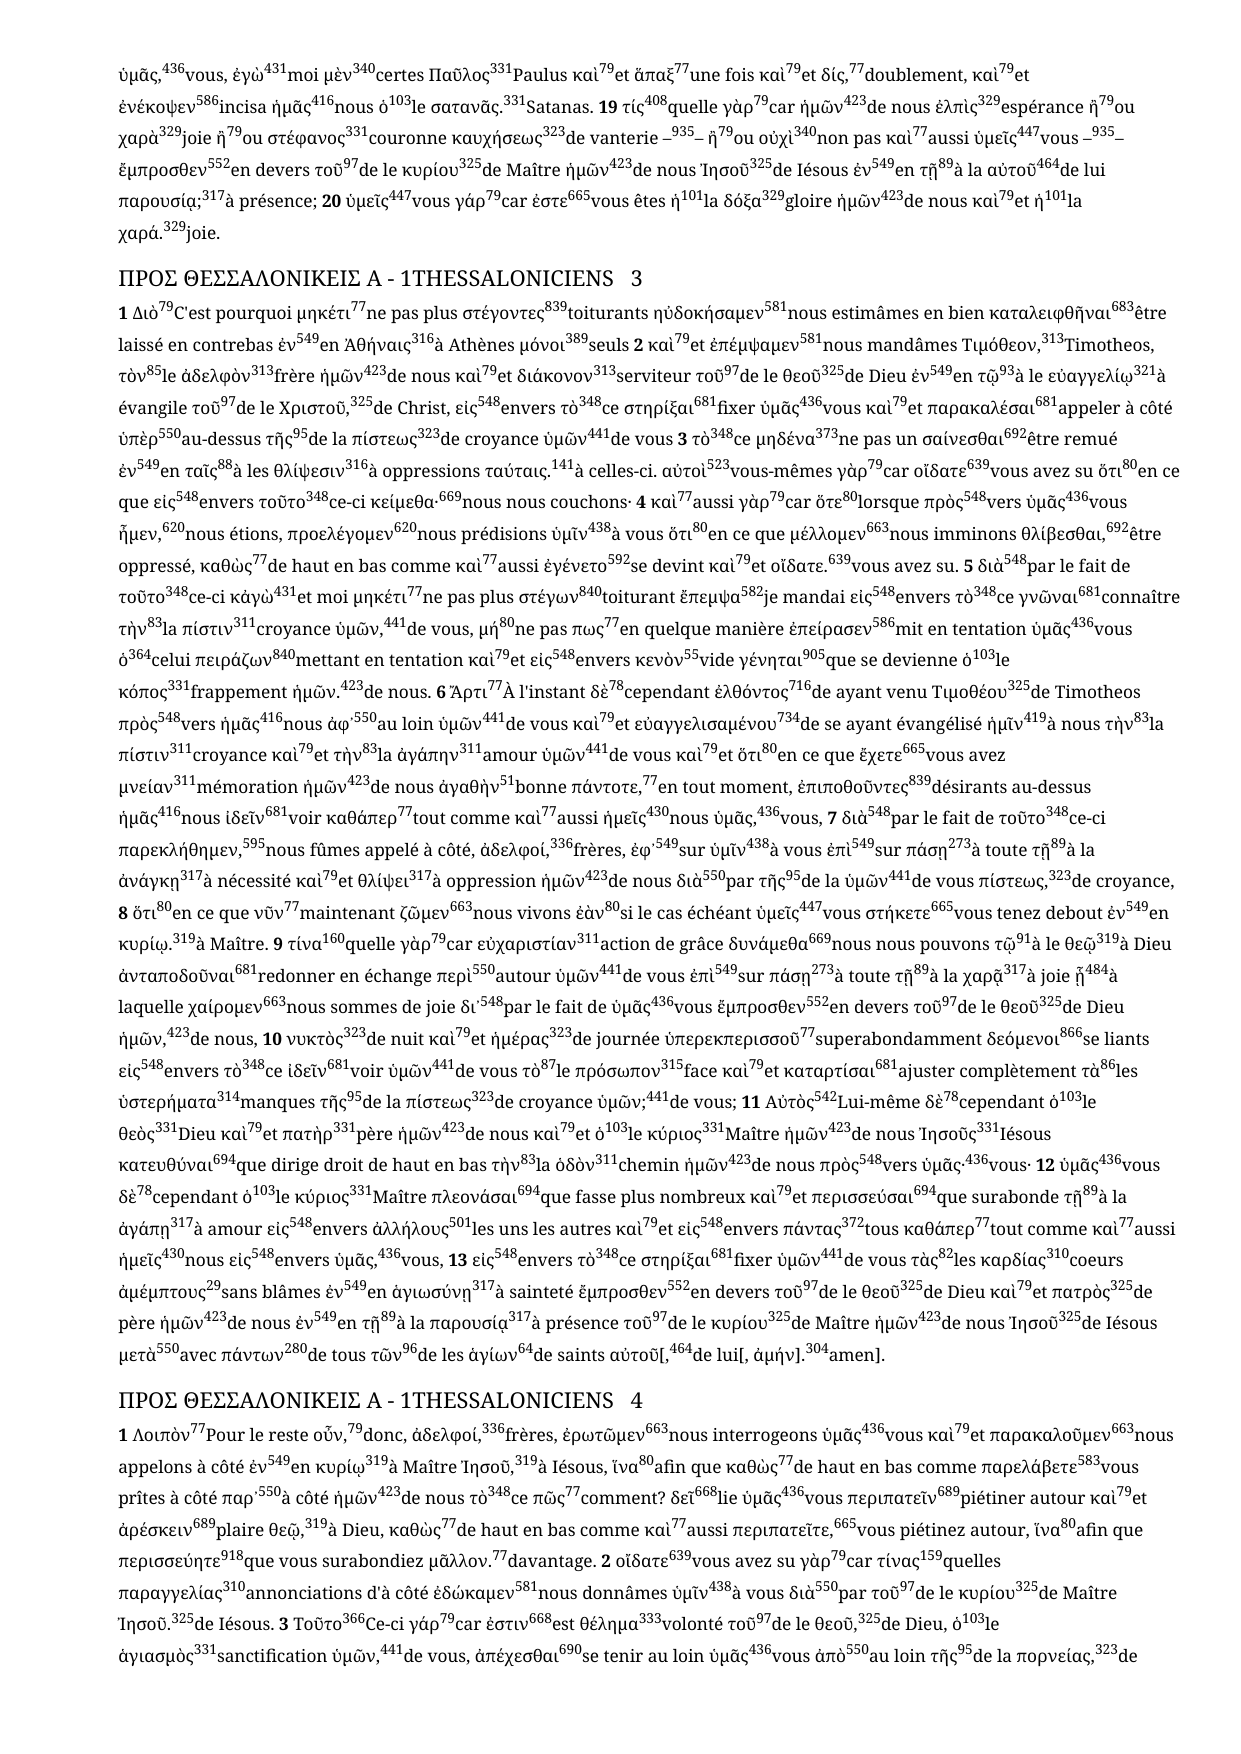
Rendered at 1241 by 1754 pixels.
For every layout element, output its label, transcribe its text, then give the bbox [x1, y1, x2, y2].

text 1 Λοιπὸν77Pour le reste οὖν,79donc, ἀδελφοί,336frères, ἐρωτῶμεν663nous interrogeons ὑμᾶς436vous καὶ79et παρακαλοῦμεν663nous appelons à côté ἐν549en κυρίῳ319à Maître Ἰησοῦ,319à Iésous, ἵνα80afin que καθὼς77de haut en bas comme παρελάβετε583vous prîtes à côté παρ᾽550à côté ἡμῶν423de nous τὸ348ce πῶς77comment? δεῖ668lie ὑμᾶς436vous περιπατεῖν689piétiner autour καὶ79et ἀρέσκειν689plaire θεῷ,319à Dieu, καθὼς77de haut en bas comme καὶ77aussi περιπατεῖτε,665vous piétinez autour, ἵνα80afin que περισσεύητε918que vous surabondiez μᾶλλον.77davantage. 2 οἴδατε639vous avez su γὰρ79car τίνας159quelles παραγγελίας310annonciations d'à côté ἐδώκαμεν581nous donnâmes ὑμῖν438à vous διὰ550par τοῦ97de le κυρίου325de Maître Ἰησοῦ.325de Iésous. 3 Τοῦτο366Ce-ci γάρ79car ἐστιν668est θέλημα333volonté τοῦ97de le θεοῦ,325de Dieu, ὁ103le ἁγιασμὸς331sanctification ὑμῶν,441de vous, ἀπέχεσθαι690se tenir au loin ὑμᾶς436vous ἀπὸ550au loin τῆς95de la πορνείας,323de pornation, 4 εἰδέναι686avoir su ἕκαστον373chacun ὑμῶν441de vous τὸ87le ἑαυτοῦ537de lui-même σκεῦος315ustensile κτᾶσθαι690se acquérir ἐν549en ἁγιασμῷ319à sanctification καὶ79et τιμῇ,317à valeur, 5 μὴ77ne pas ἐν549en πάθει321à passion ἐπιθυμίας323de désir en fureur καθάπερ77tout comme καὶ77aussi τὰ104les ἔθνη332ethnies τὰ365ces μὴ77ne pas εἰδότα784ayants sus τὸν85le θεόν,313Dieu, 6 τὸ348ce μὴ77ne pas ὑπερβαίνειν689surpasser καὶ79et πλεονεκτεῖν689abuser ἐν549en τῷ93à le πράγματι321à acte τὸν85le ἀδελφὸν313frère αὐτοῦ,464de lui, διότι80parce que ἔκδικος47vengeur κύριος331Maître περὶ550autour πάντων282de tous τούτων,359de ces-ci, καθὼς77de haut en bas comme καὶ77aussi προείπαμεν581nous prédîmes ὑμῖν438à vous καὶ79et διεμαρτυράμεθα.587nous nous passâmes témoignage. 7 οὐ77non γὰρ79car ἐκάλεσεν586appela ἡμᾶς416nous ὁ103le θεὸς331Dieu ἐπὶ549sur ἀκαθαρσίᾳ317à impureté ἀλλ᾽79mais ἐν549en ἁγιασμῷ.319à sanctification. 8 τοιγαροῦν79certes car donc ὁ364celui ἀθετῶν840démettant οὐκ77non ἄνθρωπον313être humain ἀθετεῖ668démet ἀλλὰ79mais τὸν85le θεὸν313Dieu τὸν346celui [καὶ]79[et] διδόντα822donnant τὸ87le πνεῦμα315souffle αὐτοῦ464de lui τὸ87le ἅγιον6saint εἰς548envers ὑμᾶς.436vous. 9 Περὶ550Autour δὲ78cependant τῆς95de la φιλαδελφίας323de amitié fraternelle οὐ77non χρείαν311besoin ἔχετε665vous avez γράφειν689grapher ὑμῖν,438à vous, αὐτοὶ523vous-mêmes γὰρ79car ὑμεῖς447vous θεοδίδακτοί46enseignés de Dieu ἐστε665vous êtes εἰς548envers τὸ348ce ἀγαπᾶν689aimer ἀλλήλους,501les uns les autres, 10 καὶ77aussi γὰρ79car ποιεῖτε665vous faites αὐτὸ454lui εἰς548envers πάντας268tous τοὺς84les ἀδελφοὺς312frères [τοὺς]479[ceux] ἐν549en ὅλῃ273à toute entière τῇ89à la Μακεδονίᾳ.317à Macédoine. Παρακαλοῦμεν663Nous appelons à côté δὲ78cependant ὑμᾶς,436vous, ἀδελφοί,336frères, περισσεύειν689surabonder μᾶλλον77davantage 11 καὶ79et φιλοτιμεῖσθαι690se affectionner valoriser ἡσυχάζειν689tranquilliser καὶ79et πράσσειν689pratiquer τὰ246les ἴδια347en propres καὶ79et ἐργάζεσθαι690se mettre au travail ταῖς248à les [ἰδίαις]118[à en propres] χερσὶν316à mains ὑμῶν,441de vous, καθὼς77de haut en bas comme ὑμῖν438à vous παρηγγείλαμεν,581nous annonçâmes à côté, 12 ἵνα80afin que περιπατῆτε918que vous piétiniez autour εὐσχημόνως77élégamment πρὸς548vers τοὺς345ceux ἔξω77au-dehors καὶ79et μηδενὸς386de ne pas un χρείαν311besoin ἔχητε.918que vous ayez. 13 Οὐ77Non θέλομεν663nous voulons δὲ78cependant ὑμᾶς436vous ἀγνοεῖν,689méconnaître, ἀδελφοί,336frères, περὶ550autour τῶν357de ceux κοιμωμένων,884de étants mis au coucher, ἵνα80afin que μὴ77ne pas λυπῆσθε930que vous soyez attristé καθὼς77de haut en bas comme καὶ77aussi οἱ102les λοιποὶ389restants οἱ363ceux μὴ77ne pas ἔχοντες839ayants ἐλπίδα.311espérance. 14 εἰ80si γὰρ79car πιστεύομεν663nous croyons ὅτι80en ce que Ἰησοῦς331Iésous ἀπέθανεν586mourut loin καὶ79et ἀνέστη,586redressa, οὕτως77ainsi καὶ77aussi ὁ103le θεὸς331Dieu τοὺς345ceux κοιμηθέντας743ayants étés mis au coucher διὰ550par τοῦ97de le Ἰησοῦ325de Iésous ἄξει606conduira σὺν549avec αὐτῷ.458à lui. 15 Τοῦτο348Ce-ci γὰρ79car ὑμῖν438à vous λέγομεν663nous disons ἐν549en λόγῳ319à discours κυρίου,325de Maître, ὅτι80en ce que ἡμεῖς430nous οἱ363ceux ζῶντες839vivants οἱ363ceux περιλειπόμενοι890étants laissés autour εἰς548envers τὴν83la παρουσίαν311présence τοῦ97de le κυρίου325de Maître οὐ77non μὴ77ne pas φθάσωμεν894que nous devancions τοὺς345ceux κοιμηθέντας·743ayants étés mis au coucher· 16 ὅτι80en ce que αὐτὸς542lui-même ὁ103le κύριος331Maître ἐν549en κελεύσματι,321à ordre, ἐν549en φωνῇ317à voix ἀρχαγγέλου325de archange καὶ79et ἐν549en σάλπιγγι317à trompette salpinx θεοῦ,325de Dieu, καταβήσεται612se descendra ἀπ᾽550au loin οὐρανοῦ325de ciel καὶ79et οἱ102les νεκροὶ70morts ἐν549en Χριστῷ319à Christ ἀναστήσονται611se redresseront πρῶτον,77premièrement, 17 ἔπειτα77ensuite ἡμεῖς430nous οἱ363ceux ζῶντες839vivants οἱ363ceux περιλειπόμενοι890étants laissés autour ἅμα77simultanément σὺν549avec αὐτοῖς457à eux ἁρπαγησόμεθα614nous serons ravi ἐν549en νεφέλαις316à nuées εἰς548envers ἀπάντησιν311rencontre de loin τοῦ97de le κυρίου325de Maître εἰς548envers ἀέρα·313air· καὶ79et οὕτως77ainsi πάντοτε77en tout moment σὺν549avec κυρίῳ319à Maître ἐσόμεθα.607nous nous serons. 18 Ὥστε80De sorte que παρακαλεῖτε569appelez à côté ἀλλήλους501les uns les autres ἐν549en τοῖς90à les λόγοις318à discours τούτοις.143à ceux-ci. [118, 1419, 1181, 1667]
text 1 Αὐτοὶ523Vous-mêmes γὰρ79car οἴδατε,639vous avez su, ἀδελφοί,336frères, τὴν83la εἴσοδον311entrée de chemin ἡμῶν423de nous τὴν344celle πρὸς548vers ὑμᾶς436vous ὅτι80en ce que οὐ77non κενὴ45vide γέγονεν,642a devenu, 2 ἀλλὰ79mais προπαθόντες720ayants soufferts d'avance καὶ79et ὑβρισθέντες,759ayants étés brutalisés, καθὼς77de haut en bas comme οἴδατε,639vous avez su, ἐν549en Φιλίπποις318à Philippes ἐπαρρησιασάμεθα587nous nous oralisâmes franchement ἐν549en τῷ91à le θεῷ319à Dieu ἡμῶν423de nous λαλῆσαι681bavarder πρὸς548vers ὑμᾶς436vous τὸ87le εὐαγγέλιον315évangile τοῦ97de le θεοῦ325de Dieu ἐν549en πολλῷ275à nombreux ἀγῶνι.319à combat. 3 ἡ101la γὰρ79car παράκλησις329appel à côté ἡμῶν423de nous οὐκ77non ἐκ550hors πλάνης323de égarement οὐδὲ79non cependant ἐξ550hors ἀκαθαρσίας323de impureté οὐδὲ79non cependant ἐν549en δόλῳ,319à fraude, 4 ἀλλὰ79mais καθὼς77de haut en bas comme δεδοκιμάσμεθα649nous avons été éprouvés ὑπὸ550sous τοῦ97de le θεοῦ325de Dieu πιστευθῆναι683être cru τὸ87le εὐαγγέλιον,315évangile, οὕτως77ainsi λαλοῦμεν,663nous bavardons, οὐχ77non ὡς80comme ἀνθρώποις318à êtres humains ἀρέσκοντες839plaisants ἀλλὰ79mais θεῷ319à Dieu τῷ352à celui δοκιμάζοντι828à éprouvant τὰς82les καρδίας310coeurs ἡμῶν.423de nous. 5 Οὔτε79Ni γάρ79car ποτε77à un moment ἐν549en λόγῳ319à discours κολακείας323de flatterie ἐγενήθημεν,595nous fûmes devenu, καθὼς77de haut en bas comme οἴδατε,639vous avez su, οὔτε79ni ἐν549en προφάσει317à apparence en avant πλεονεξίας,323de cupidité, θεὸς331Dieu μάρτυς,331témoin, 6 οὔτε79ni ζητοῦντες839cherchants ἐξ550hors ἀνθρώπων324de êtres humains δόξαν311gloire οὔτε79ni ἀφ᾽550au loin ὑμῶν441de vous οὔτε79ni ἀπ᾽550au loin ἄλλων,383de autres, 7 δυνάμενοι866se pouvants ἐν549en βάρει321à poids εἶναι689être ὡς80comme Χριστοῦ325de Christ ἀπόστολοι,330envoyés, ἀλλ᾽79mais ἐγενήθημεν595nous fûmes devenu νήπιοι46infantiles ἐν549en μέσῳ61à au milieu ὑμῶν.441de vous. ὡς80comme ἐὰν340si le cas échéant τροφὸς329nourrice θάλπῃ921que échauffe τὰ86les ἑαυτῆς535de elle-même τέκνα,314enfants, 8 οὕτως77ainsi ὁμειρόμενοι866se désirants ὑμῶν441de vous εὐδοκοῦμεν620nous estimions en bien μεταδοῦναι681donner avec au-delà ὑμῖν438à vous οὐ77non μόνον77seulement τὸ87le εὐαγγέλιον315évangile τοῦ97de le θεοῦ325de Dieu ἀλλὰ79mais καὶ77aussi τὰς82les ἑαυτῶν510de nous-mêmes ψυχάς,310âmes, διότι80parce que ἀγαπητοὶ46aimés ἡμῖν419à nous ἐγενήθητε.597vous fûtes devenu. 9 Μνημονεύετε665Vous mémorez γάρ,79car, ἀδελφοί,336frères, τὸν85le κόπον313frappement ἡμῶν423de nous καὶ79et τὸν85le μόχθον·313labeur· νυκτὸς323de nuit καὶ79et ἡμέρας323de journée ἐργαζόμενοι866se mettants au travail πρὸς548vers τὸ348ce μὴ77ne pas ἐπιβαρῆσαί681alourdir sur τινα373un quelconque ὑμῶν441de vous ἐκηρύξαμεν581nous annonçâmes εἰς548envers ὑμᾶς436vous τὸ87le εὐαγγέλιον315évangile τοῦ97de le θεοῦ.325de Dieu. 10 ὑμεῖς447vous μάρτυρες330témoins καὶ79et ὁ103le θεός,331Dieu, ὡς77comme ὁσίως77en sacré καὶ79et δικαίως77justement καὶ79et ἀμέμπτως77imblâmablement ὑμῖν438à vous τοῖς351à ceux πιστεύουσιν827à croyants ἐγενήθημεν,595nous fûmes devenu, 11 καθάπερ77tout comme οἴδατε,639vous avez su, ὡς77comme ἕνα53un ἕκαστον269chacun ὑμῶν441de vous ὡς80comme πατὴρ331père τέκνα314enfants ἑαυτοῦ537de lui-même 12 παρακαλοῦντες839appelants à côté ὑμᾶς436vous καὶ79et παραμυθούμενοι866se réconfortants καὶ79et μαρτυρόμενοι866se rendants témoignage εἰς548envers τὸ348ce περιπατεῖν689piétiner autour ὑμᾶς436vous ἀξίως77dignement τοῦ97de le θεοῦ325de Dieu τοῦ358de celui καλοῦντος834de appelant ὑμᾶς436vous εἰς548envers τὴν83la ἑαυτοῦ537de lui-même βασιλείαν311royauté καὶ79et δόξαν.311gloire. 13 Καὶ79Et διὰ548par le fait de τοῦτο348ce-ci καὶ77aussi ἡμεῖς430nous εὐχαριστοῦμεν663nous rendons grâce τῷ91à le θεῷ319à Dieu ἀδιαλείπτως,77incessamment, ὅτι80en ce que παραλαβόντες720ayants pris à côté λόγον313discours ἀκοῆς323de écoute παρ᾽550à côté ἡμῶν423de nous τοῦ97de le θεοῦ325de Dieu ἐδέξασθε589vous vous acceptâtes οὐ77non λόγον313discours ἀνθρώπων324de êtres humains ἀλλὰ79mais καθώς77de haut en bas comme ἀληθῶς77vraiment ἐστὶν668est λόγον313discours θεοῦ,325de Dieu, ὃς498lequel καὶ77aussi ἐνεργεῖται674se énergise ἐν549en ὑμῖν438à vous τοῖς351à ceux πιστεύουσιν.827à croyants. 14 Ὑμεῖς447Vous γὰρ79car μιμηταὶ330mimes ἐγενήθητε,597vous fûtes devenu, ἀδελφοί,336frères, τῶν94de les ἐκκλησιῶν322de églises τοῦ97de le θεοῦ325de Dieu τῶν355de celles οὐσῶν831de étantes ἐν549en τῇ89à la Ἰουδαίᾳ317à Ioudaia ἐν549en Χριστῷ319à Christ Ἰησοῦ,319à Iésous, ὅτι80en ce que τὰ86les αὐτὰ347mêmes ἐπάθετε583vous souffrîtes καὶ77aussi ὑμεῖς447vous ὑπὸ550sous τῶν256de les ἰδίων126de en propres συμφυλετῶν324de compatriotes καθὼς77de haut en bas comme καὶ77aussi αὐτοὶ468eux ὑπὸ550sous τῶν96de les Ἰουδαίων,64de Ioudaiens, 15 τῶν491de ceux καὶ79et τὸν85le κύριον313Maître ἀποκτεινάντων715de ayants tués catégoriquement Ἰησοῦν313Iésous καὶ79et τοὺς244les προφήτας312prophètes καὶ79et ἡμᾶς416nous ἐκδιωξάντων715de ayants persécutés καὶ79et θεῷ319à Dieu μὴ77ne pas ἀρεσκόντων833de plaisants καὶ79et πᾶσιν274à tous ἀνθρώποις318à êtres humains ἐναντίων,41de aux encontres, 16 κωλυόντων833de empêchants ἡμᾶς416nous τοῖς92à les ἔθνεσιν320à ethnies λαλῆσαι681bavarder ἵνα80afin que σωθῶσιν,910que soient sauvé, εἰς548envers τὸ482ce ἀναπληρῶσαι681élever à plénitude αὐτῶν463de eux τὰς82les ἁμαρτίας310fautes πάντοτε.77en tout moment. ἔφθασεν586devança δὲ78cependant ἐπ᾽548sur αὐτοὺς451eux ἡ101la ὀργὴ329colère εἰς548envers τέλος.315achèvement. 17 Ἡμεῖς430Nous δέ,78cependant, ἀδελφοί,336frères, ἀπορφανισθέντες759ayants étés rendus orphelins ἀφ᾽550au loin ὑμῶν441de vous πρὸς548vers καιρὸν313moment ὥρας,323de heure, προσώπῳ321à face οὐ77non καρδίᾳ,317à coeur, περισσοτέρως77plus surabondamment ἐσπουδάσαμεν581nous fûmes en hâte τὸ87le πρόσωπον315face ὑμῶν441de vous ἰδεῖν681voir ἐν549en πολλῇ273à nombreuse ἐπιθυμίᾳ.317à désir en fureur. 18 διότι80parce que ἠθελήσαμεν581nous voulûmes ἐλθεῖν681venir πρὸς548vers ὑμᾶς,436vous, ἐγὼ431moi μὲν340certes Παῦλος331Paulus καὶ79et ἅπαξ77une fois καὶ79et δίς,77doublement, καὶ79et ἐνέκοψεν586incisa ἡμᾶς416nous ὁ103le σατανᾶς.331Satanas. 19 τίς408quelle γὰρ79car ἡμῶν423de nous ἐλπὶς329espérance ἢ79ou χαρὰ329joie ἢ79ou στέφανος331couronne καυχήσεως323de vanterie –935– ἢ79ou οὐχὶ340non pas καὶ77aussi ὑμεῖς447vous –935– ἔμπροσθεν552en devers τοῦ97de le κυρίου325de Maître ἡμῶν423de nous Ἰησοῦ325de Iésous ἐν549en τῇ89à la αὐτοῦ464de lui παρουσίᾳ;317à présence; 20 ὑμεῖς447vous γάρ79car ἐστε665vous êtes ἡ101la δόξα329gloire ἡμῶν423de nous καὶ79et ἡ101la χαρά.329joie. [118, 59, 1181, 244]
text ΠΡΟΣ ΘΕΣΣΑΛΟΝΙΚΕΙΣ Α - 1THESSALONICIENS 4 [118, 1385, 1181, 1415]
text ΠΡΟΣ ΘΕΣΣΑΛΟΝΙΚΕΙΣ Α - 1THESSALONICIENS 3 [118, 263, 1181, 293]
text 1 Διὸ79C'est pourquoi μηκέτι77ne pas plus στέγοντες839toiturants ηὐδοκήσαμεν581nous estimâmes en bien καταλειφθῆναι683être laissé en contrebas ἐν549en Ἀθήναις316à Athènes μόνοι389seuls 2 καὶ79et ἐπέμψαμεν581nous mandâmes Τιμόθεον,313Timotheos, τὸν85le ἀδελφὸν313frère ἡμῶν423de nous καὶ79et διάκονον313serviteur τοῦ97de le θεοῦ325de Dieu ἐν549en τῷ93à le εὐαγγελίῳ321à évangile τοῦ97de le Χριστοῦ,325de Christ, εἰς548envers τὸ348ce στηρίξαι681fixer ὑμᾶς436vous καὶ79et παρακαλέσαι681appeler à côté ὑπὲρ550au-dessus τῆς95de la πίστεως323de croyance ὑμῶν441de vous 3 τὸ348ce μηδένα373ne pas un σαίνεσθαι692être remué ἐν549en ταῖς88à les θλίψεσιν316à oppressions ταύταις.141à celles-ci. αὐτοὶ523vous-mêmes γὰρ79car οἴδατε639vous avez su ὅτι80en ce que εἰς548envers τοῦτο348ce-ci κείμεθα·669nous nous couchons· 4 καὶ77aussi γὰρ79car ὅτε80lorsque πρὸς548vers ὑμᾶς436vous ἦμεν,620nous étions, προελέγομεν620nous prédisions ὑμῖν438à vous ὅτι80en ce que μέλλομεν663nous imminons θλίβεσθαι,692être oppressé, καθὼς77de haut en bas comme καὶ77aussi ἐγένετο592se devint καὶ79et οἴδατε.639vous avez su. 5 διὰ548par le fait de τοῦτο348ce-ci κἀγὼ431et moi μηκέτι77ne pas plus στέγων840toiturant ἔπεμψα582je mandai εἰς548envers τὸ348ce γνῶναι681connaître τὴν83la πίστιν311croyance ὑμῶν,441de vous, μή80ne pas πως77en quelque manière ἐπείρασεν586mit en tentation ὑμᾶς436vous ὁ364celui πειράζων840mettant en tentation καὶ79et εἰς548envers κενὸν55vide γένηται905que se devienne ὁ103le κόπος331frappement ἡμῶν.423de nous. 6 Ἄρτι77À l'instant δὲ78cependant ἐλθόντος716de ayant venu Τιμοθέου325de Timotheos πρὸς548vers ἡμᾶς416nous ἀφ᾽550au loin ὑμῶν441de vous καὶ79et εὐαγγελισαμένου734de se ayant évangélisé ἡμῖν419à nous τὴν83la πίστιν311croyance καὶ79et τὴν83la ἀγάπην311amour ὑμῶν441de vous καὶ79et ὅτι80en ce que ἔχετε665vous avez μνείαν311mémoration ἡμῶν423de nous ἀγαθὴν51bonne πάντοτε,77en tout moment, ἐπιποθοῦντες839désirants au-dessus ἡμᾶς416nous ἰδεῖν681voir καθάπερ77tout comme καὶ77aussi ἡμεῖς430nous ὑμᾶς,436vous, 7 διὰ548par le fait de τοῦτο348ce-ci παρεκλήθημεν,595nous fûmes appelé à côté, ἀδελφοί,336frères, ἐφ᾽549sur ὑμῖν438à vous ἐπὶ549sur πάσῃ273à toute τῇ89à la ἀνάγκῃ317à nécessité καὶ79et θλίψει317à oppression ἡμῶν423de nous διὰ550par τῆς95de la ὑμῶν441de vous πίστεως,323de croyance, 8 ὅτι80en ce que νῦν77maintenant ζῶμεν663nous vivons ἐὰν80si le cas échéant ὑμεῖς447vous στήκετε665vous tenez debout ἐν549en κυρίῳ.319à Maître. 9 τίνα160quelle γὰρ79car εὐχαριστίαν311action de grâce δυνάμεθα669nous nous pouvons τῷ91à le θεῷ319à Dieu ἀνταποδοῦναι681redonner en échange περὶ550autour ὑμῶν441de vous ἐπὶ549sur πάσῃ273à toute τῇ89à la χαρᾷ317à joie ᾗ484à laquelle χαίρομεν663nous sommes de joie δι᾽548par le fait de ὑμᾶς436vous ἔμπροσθεν552en devers τοῦ97de le θεοῦ325de Dieu ἡμῶν,423de nous, 10 νυκτὸς323de nuit καὶ79et ἡμέρας323de journée ὑπερεκπερισσοῦ77superabondamment δεόμενοι866se liants εἰς548envers τὸ348ce ἰδεῖν681voir ὑμῶν441de vous τὸ87le πρόσωπον315face καὶ79et καταρτίσαι681ajuster complètement τὰ86les ὑστερήματα314manques τῆς95de la πίστεως323de croyance ὑμῶν;441de vous; 11 Αὐτὸς542Lui-même δὲ78cependant ὁ103le θεὸς331Dieu καὶ79et πατὴρ331père ἡμῶν423de nous καὶ79et ὁ103le κύριος331Maître ἡμῶν423de nous Ἰησοῦς331Iésous κατευθύναι694que dirige droit de haut en bas τὴν83la ὁδὸν311chemin ἡμῶν423de nous πρὸς548vers ὑμᾶς·436vous· 12 ὑμᾶς436vous δὲ78cependant ὁ103le κύριος331Maître πλεονάσαι694que fasse plus nombreux καὶ79et περισσεύσαι694que surabonde τῇ89à la ἀγάπῃ317à amour εἰς548envers ἀλλήλους501les uns les autres καὶ79et εἰς548envers πάντας372tous καθάπερ77tout comme καὶ77aussi ἡμεῖς430nous εἰς548envers ὑμᾶς,436vous, 13 εἰς548envers τὸ348ce στηρίξαι681fixer ὑμῶν441de vous τὰς82les καρδίας310coeurs ἀμέμπτους29sans blâmes ἐν549en ἁγιωσύνῃ317à sainteté ἔμπροσθεν552en devers τοῦ97de le θεοῦ325de Dieu καὶ79et πατρὸς325de père ἡμῶν423de nous ἐν549en τῇ89à la παρουσίᾳ317à présence τοῦ97de le κυρίου325de Maître ἡμῶν423de nous Ἰησοῦ325de Iésous μετὰ550avec πάντων280de tous τῶν96de les ἁγίων64de saints αὐτοῦ[,464de lui[, ἀμήν].304amen]. [118, 297, 1181, 1366]
